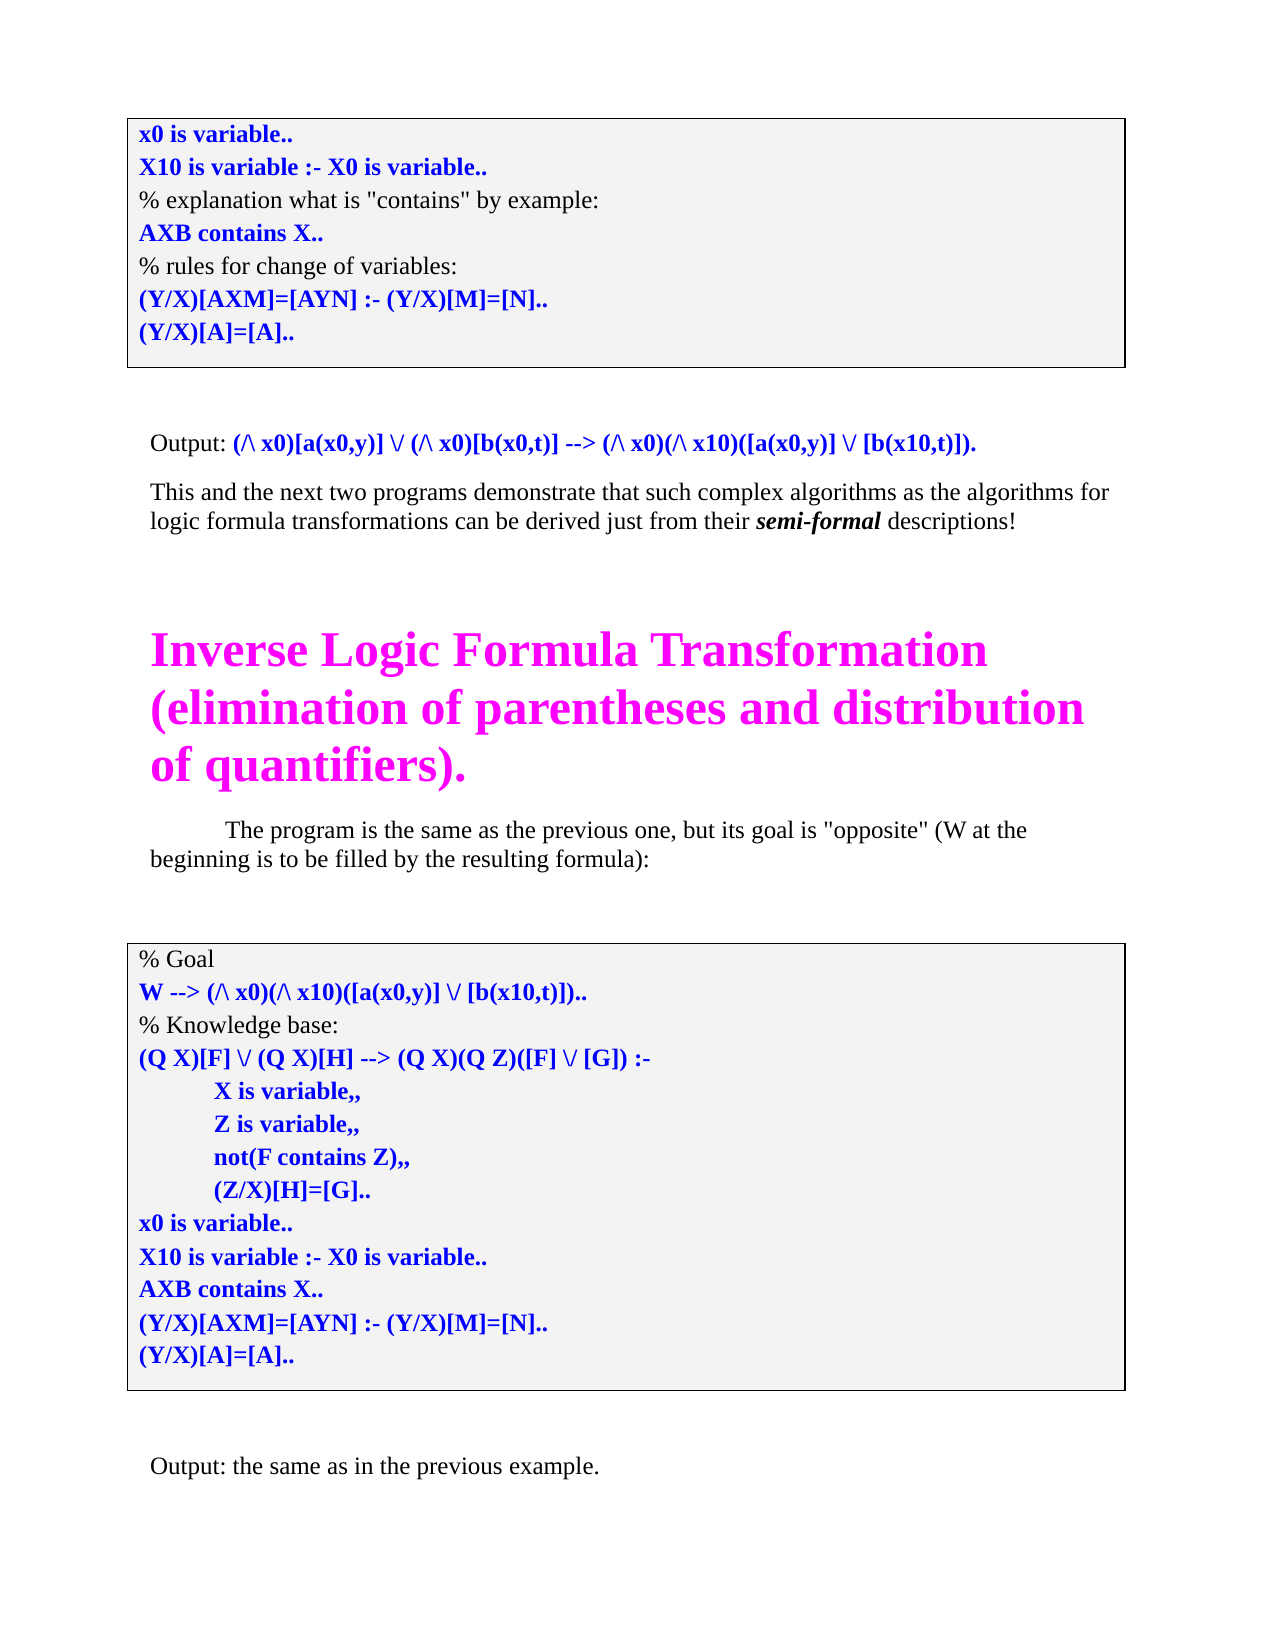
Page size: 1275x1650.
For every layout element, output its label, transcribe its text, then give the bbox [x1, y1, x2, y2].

table_header % Goal W --> (/\ x0)(/\ x10)([a(x0,y)] \/ [b(x10,t)]).. % Knowledge base: (Q X)[F] \/ (Q X)[H] --> (Q X)(Q Z)([F] \/ [G]) :- X is variable,, Z is variable,, not(F contains Z),, (Z/X)[H]=[G].. x0 is variable.. X10 is variable :- X0 is variable.. AXB contains X.. (Y/X)[AXM]=[AYN] :- (Y/X)[M]=[N].. (Y/X)[A]=[A].. [128, 944, 1124, 1390]
text Output: the same as in the previous example. [150, 1451, 1125, 1480]
text This and the next two programs demonstrate that such complex algorithms as the algorithms for logic formula transformations can be derived just from their semi-formal descriptions! [150, 477, 1125, 535]
text The program is the same as the previous one, but its goal is "opposite" (W at the beginning is to be filled by the resulting formula): [150, 815, 1125, 873]
table_header x0 is variable.. X10 is variable :- X0 is variable.. % explanation what is "contains" by example: AXB contains X.. % rules for change of variables: (Y/X)[AXM]=[AYN] :- (Y/X)[M]=[N].. (Y/X)[A]=[A].. [128, 119, 1124, 367]
text Output: (/\ x0)[a(x0,y)] \/ (/\ x0)[b(x0,t)] --> (/\ x0)(/\ x10)([a(x0,y)] \/ [b(x10,t)]). [150, 428, 1125, 457]
subtitle Inverse Logic Formula Transformation (elimination of parentheses and distribution of quantifiers). [150, 620, 1125, 792]
